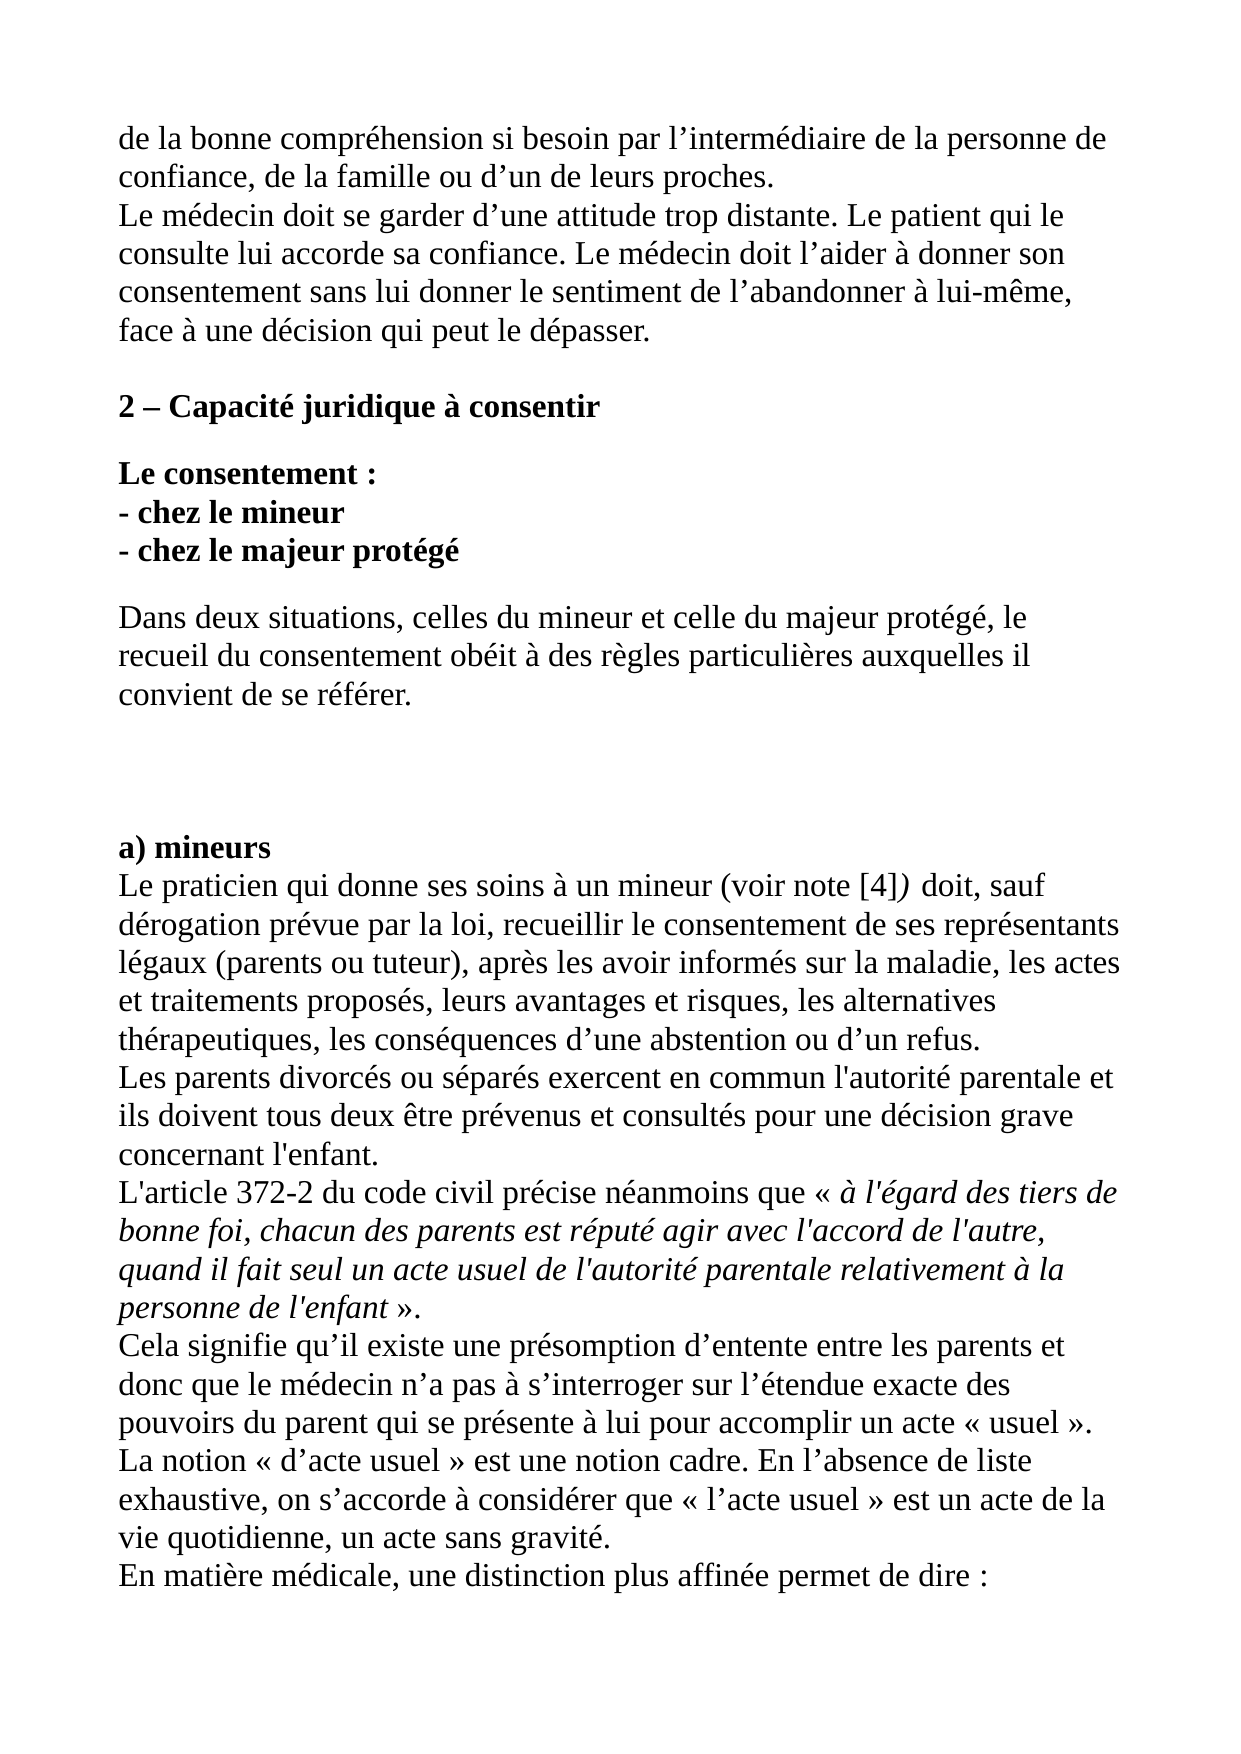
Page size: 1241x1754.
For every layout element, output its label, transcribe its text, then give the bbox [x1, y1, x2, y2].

text La notion « d’acte usuel » est une notion cadre. En l’absence de liste exhaustive, on s’accorde à considérer que « l’acte usuel » est un acte de la vie quotidienne, un acte sans gravité. [118, 1441, 1122, 1556]
text Le consentement : [118, 453, 1122, 492]
text 2 – Capacité juridique à consentir [118, 386, 1122, 425]
text Cela signifie qu’il existe une présomption d’entente entre les parents et donc que le médecin n’a pas à s’interroger sur l’étendue exacte des pouvoirs du parent qui se présente à lui pour accomplir un acte « usuel ». [118, 1326, 1122, 1441]
text En matière médicale, une distinction plus affinée permet de dire : [118, 1556, 1122, 1594]
text a) mineurs [118, 827, 1122, 866]
text Les parents divorcés ou séparés exercent en commun l'autorité parentale et ils doivent tous deux être prévenus et consultés pour une décision grave concernant l'enfant. [118, 1057, 1122, 1172]
text de la bonne compréhension si besoin par l’intermédiaire de la personne de confiance, de la famille ou d’un de leurs proches. [118, 118, 1122, 195]
text - chez le mineur [118, 492, 1122, 530]
text Le praticien qui donne ses soins à un mineur (voir note [4]) doit, sauf dérogation prévue par la loi, recueillir le consentement de ses représentants légaux (parents ou tuteur), après les avoir informés sur la maladie, les actes et traitements proposés, leurs avantages et risques, les alternatives thérapeutiques, les conséquences d’une abstention ou d’un refus. [118, 866, 1122, 1057]
text L'article 372-2 du code civil précise néanmoins que « à l'égard des tiers de bonne foi, chacun des parents est réputé agir avec l'accord de l'autre, quand il fait seul un acte usuel de l'autorité parentale relativement à la personne de l'enfant ». [118, 1172, 1122, 1326]
text Le médecin doit se garder d’une attitude trop distante. Le patient qui le consulte lui accorde sa confiance. Le médecin doit l’aider à donner son consentement sans lui donner le sentiment de l’abandonner à lui-même, face à une décision qui peut le dépasser. [118, 195, 1122, 386]
text Dans deux situations, celles du mineur et celle du majeur protégé, le recueil du consentement obéit à des règles particulières auxquelles il convient de se référer. [118, 597, 1122, 712]
text - chez le majeur protégé [118, 530, 1122, 568]
